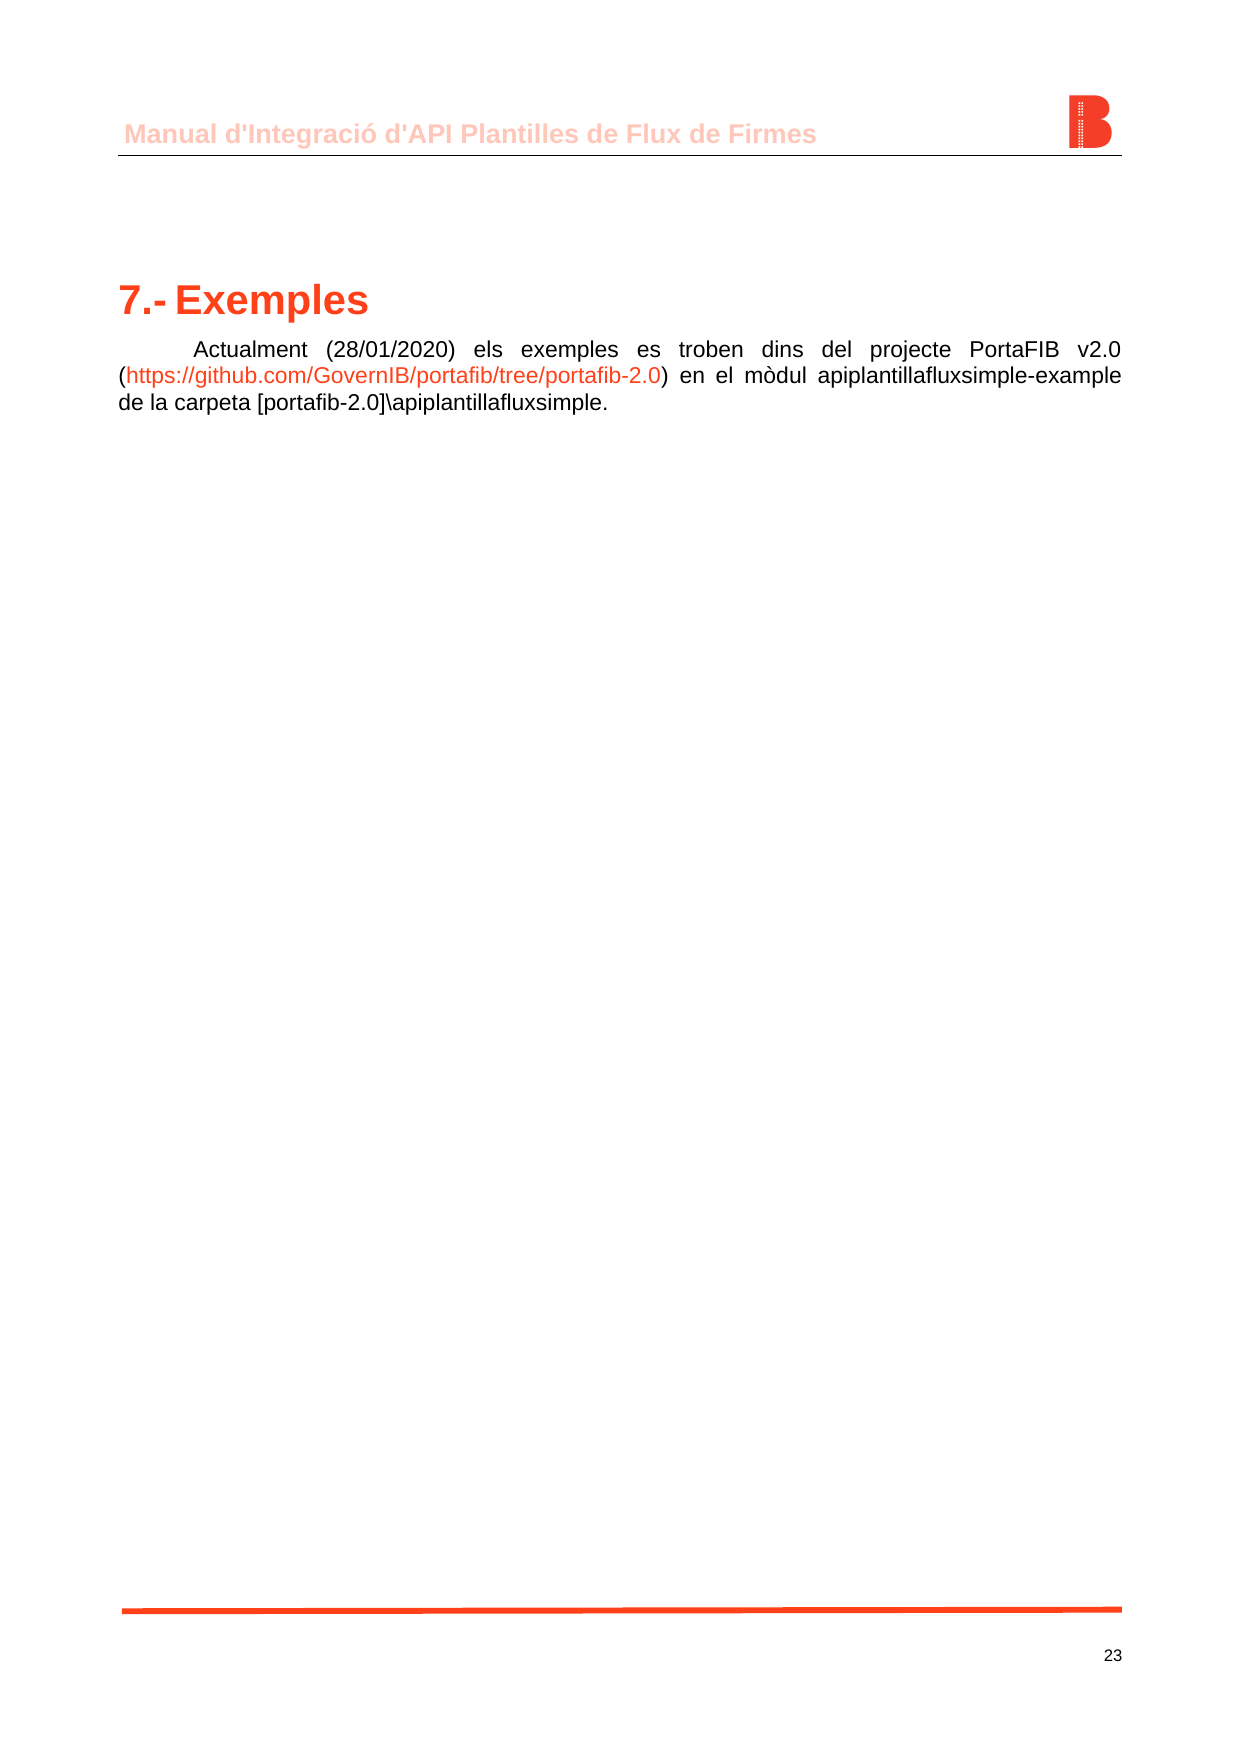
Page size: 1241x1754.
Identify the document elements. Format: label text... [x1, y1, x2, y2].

text Actualment (28/01/2020) els exemples es troben dins del projecte PortaFIB v2.0 (https://github.com/GovernIB/portafib/tree/portafib-2.0) en el mòdul apiplantillafluxsimple-example de la carpeta [portafib-2.0]\apiplantillafluxsimple. [118, 336, 1122, 415]
subtitle Exemples [118, 275, 1122, 323]
picture [1063, 94, 1117, 150]
